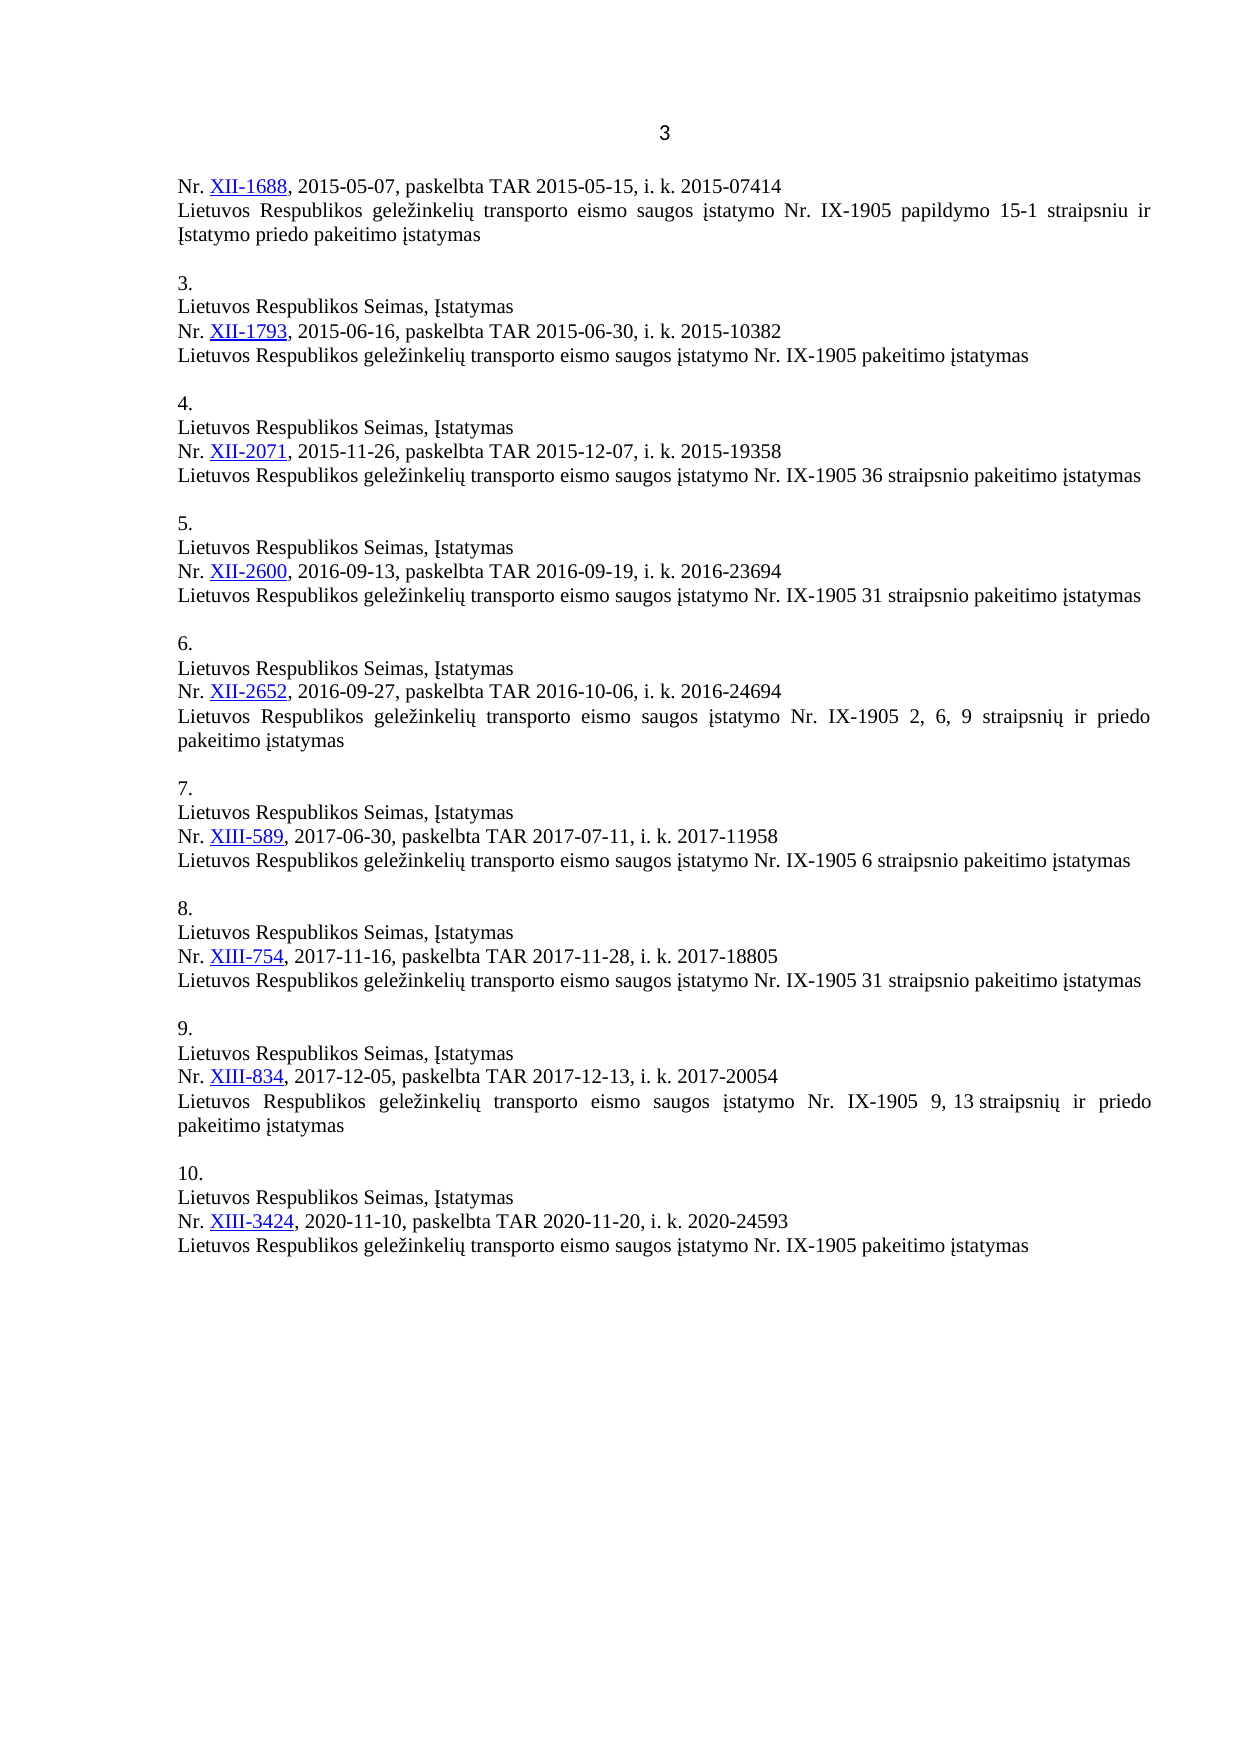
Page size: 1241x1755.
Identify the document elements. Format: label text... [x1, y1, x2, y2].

text Lietuvos Respublikos Seimas, Įstatymas [177, 655, 1152, 679]
text Lietuvos Respublikos Seimas, Įstatymas [177, 800, 1152, 824]
text Nr. XIII-589, 2017-06-30, paskelbta TAR 2017-07-11, i. k. 2017-11958 [177, 824, 1152, 848]
text Lietuvos Respublikos Seimas, Įstatymas [177, 1040, 1152, 1064]
text Nr. XIII-3424, 2020-11-10, paskelbta TAR 2020-11-20, i. k. 2020-24593 [177, 1209, 1152, 1233]
text Lietuvos Respublikos geležinkelių transporto eismo saugos įstatymo Nr. IX-1905 2, 6, 9 straipsnių ir priedo pakeitimo įstatymas [177, 703, 1152, 752]
text 7. [177, 776, 1152, 800]
text Nr. XII-2071, 2015-11-26, paskelbta TAR 2015-12-07, i. k. 2015-19358 [177, 439, 1152, 463]
text 3. [177, 270, 1152, 294]
text Lietuvos Respublikos Seimas, Įstatymas [177, 415, 1152, 439]
text Lietuvos Respublikos geležinkelių transporto eismo saugos įstatymo Nr. IX-1905 36 straipsnio pakeitimo įstatymas [177, 463, 1152, 487]
text 10. [177, 1161, 1152, 1185]
text Nr. XII-2652, 2016-09-27, paskelbta TAR 2016-10-06, i. k. 2016-24694 [177, 679, 1152, 703]
text Lietuvos Respublikos geležinkelių transporto eismo saugos įstatymo Nr. IX-1905 pakeitimo įstatymas [177, 1233, 1152, 1257]
text Lietuvos Respublikos geležinkelių transporto eismo saugos įstatymo Nr. IX-1905 31 straipsnio pakeitimo įstatymas [177, 968, 1152, 992]
text Nr. XIII-834, 2017-12-05, paskelbta TAR 2017-12-13, i. k. 2017-20054 [177, 1064, 1152, 1088]
text Lietuvos Respublikos geležinkelių transporto eismo saugos įstatymo Nr. IX-1905 6 straipsnio pakeitimo įstatymas [177, 848, 1152, 872]
text 6. [177, 631, 1152, 655]
text Lietuvos Respublikos geležinkelių transporto eismo saugos įstatymo Nr. IX-1905 9, 13 straipsnių ir priedo pakeitimo įstatymas [177, 1088, 1152, 1137]
text 5. [177, 511, 1152, 535]
text Nr. XII-1793, 2015-06-16, paskelbta TAR 2015-06-30, i. k. 2015-10382 [177, 318, 1152, 343]
text Lietuvos Respublikos Seimas, Įstatymas [177, 535, 1152, 559]
text Lietuvos Respublikos geležinkelių transporto eismo saugos įstatymo Nr. IX-1905 pakeitimo įstatymas [177, 343, 1152, 367]
text 9. [177, 1016, 1152, 1040]
text Nr. XII-2600, 2016-09-13, paskelbta TAR 2016-09-19, i. k. 2016-23694 [177, 559, 1152, 583]
text Lietuvos Respublikos geležinkelių transporto eismo saugos įstatymo Nr. IX-1905 31 straipsnio pakeitimo įstatymas [177, 583, 1152, 607]
text Lietuvos Respublikos Seimas, Įstatymas [177, 920, 1152, 944]
text Lietuvos Respublikos Seimas, Įstatymas [177, 1185, 1152, 1209]
text Nr. XII-1688, 2015-05-07, paskelbta TAR 2015-05-15, i. k. 2015-07414 [177, 174, 1152, 198]
text 8. [177, 896, 1152, 920]
text Nr. XIII-754, 2017-11-16, paskelbta TAR 2017-11-28, i. k. 2017-18805 [177, 944, 1152, 968]
text Lietuvos Respublikos Seimas, Įstatymas [177, 294, 1152, 318]
text Lietuvos Respublikos geležinkelių transporto eismo saugos įstatymo Nr. IX-1905 papildymo 15-1 straipsniu ir Įstatymo priedo pakeitimo įstatymas [177, 198, 1152, 246]
text 4. [177, 391, 1152, 415]
